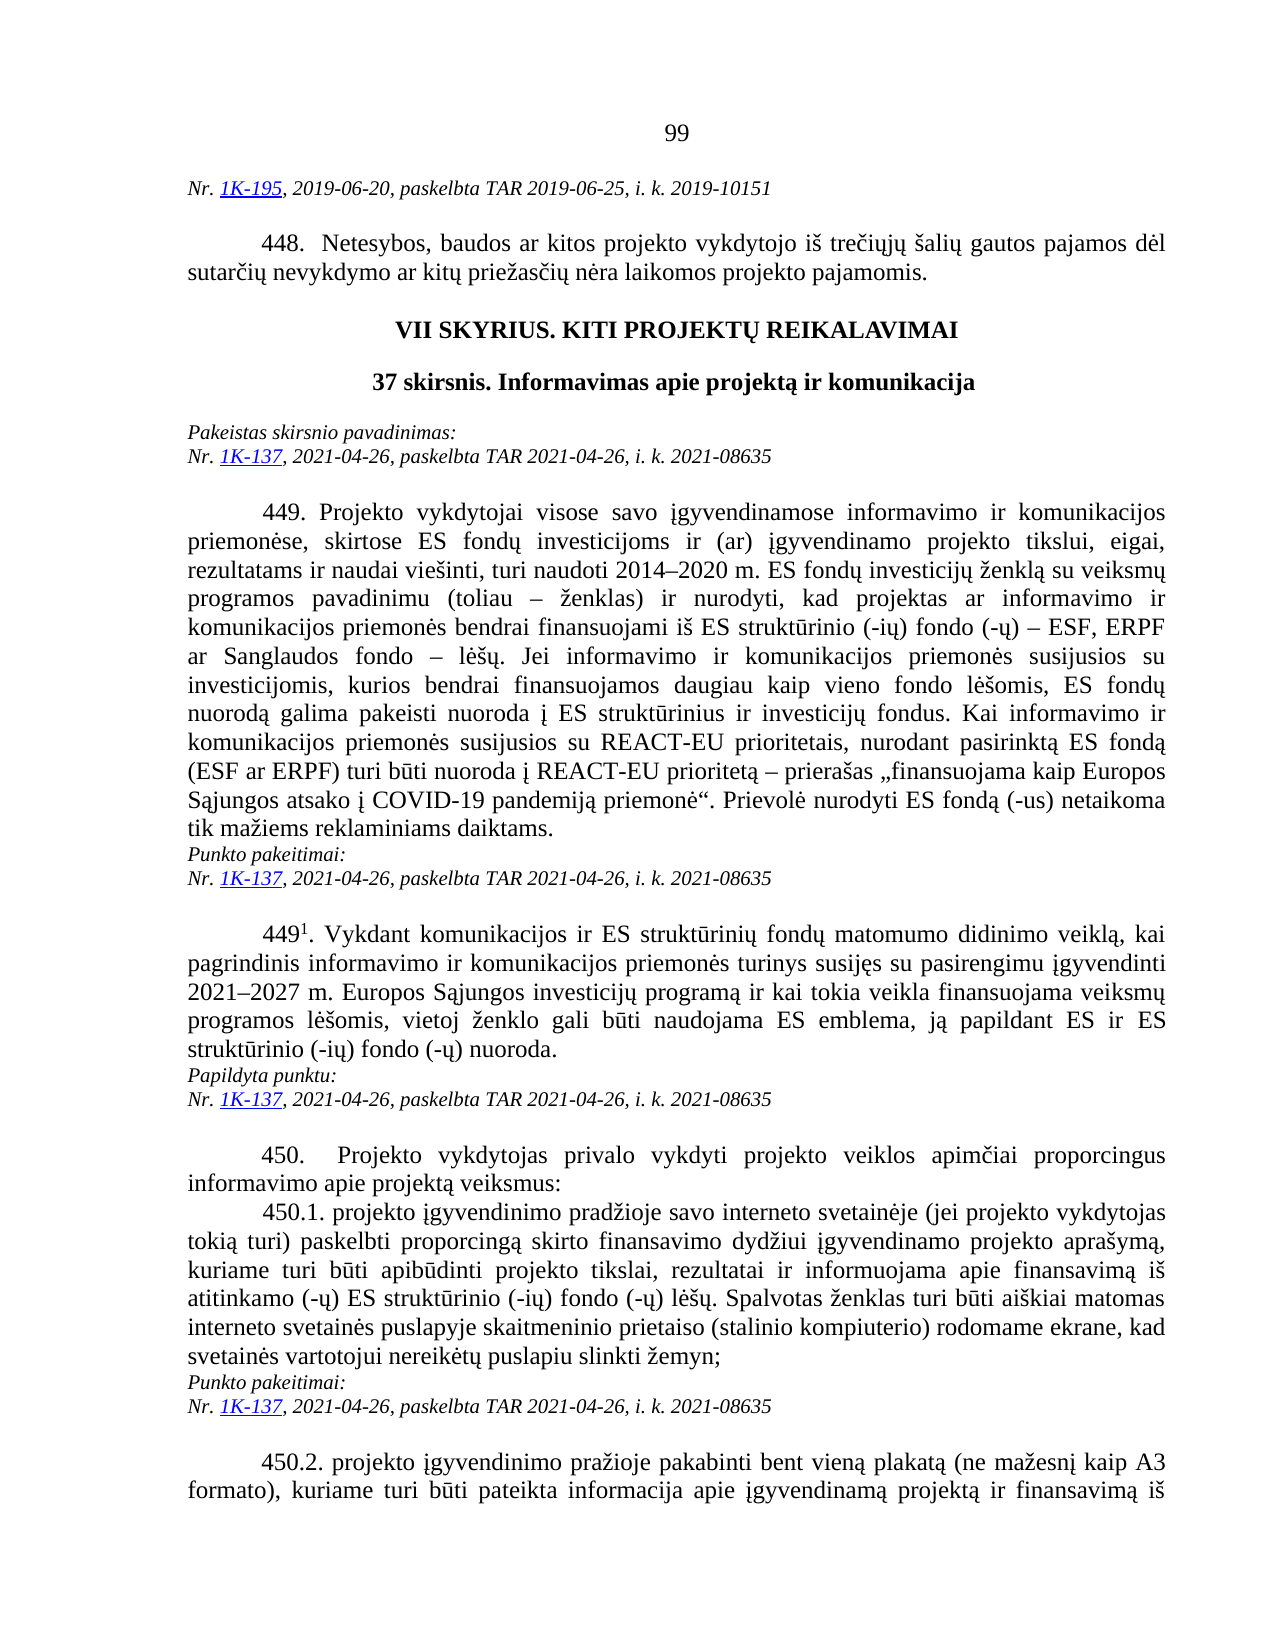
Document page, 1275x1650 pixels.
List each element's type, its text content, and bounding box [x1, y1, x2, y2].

text 450.1. projekto įgyvendinimo pradžioje savo interneto svetainėje (jei projekto vykdytojas tokią turi) paskelbti proporcingą skirto finansavimo dydžiui įgyvendinamo projekto aprašymą, kuriame turi būti apibūdinti projekto tikslai, rezultatai ir informuojama apie finansavimą iš atitinkamo (-ų) ES struktūrinio (-ių) fondo (-ų) lėšų. Spalvotas ženklas turi būti aiškiai matomas interneto svetainės puslapyje skaitmeninio prietaiso (stalinio kompiuterio) rodomame ekrane, kad svetainės vartotojui nereikėtų puslapiu slinkti žemyn; [187, 1197, 1167, 1370]
text Nr. 1K-137, 2021-04-26, paskelbta TAR 2021-04-26, i. k. 2021-08635 [187, 1394, 1167, 1418]
subtitle 37 skirsnis. Informavimas apie projektą ir komunikacija [246, 367, 1107, 396]
text VII SKYRIUS. KITI PROJEKTŲ REIKALAVIMAI [246, 315, 1107, 343]
text Nr. 1K-195, 2019-06-20, paskelbta TAR 2019-06-25, i. k. 2019-10151 [187, 176, 1167, 200]
text Nr. 1K-137, 2021-04-26, paskelbta TAR 2021-04-26, i. k. 2021-08635 [187, 866, 1167, 890]
text Punkto pakeitimai: [187, 1370, 1167, 1394]
text Papildyta punktu: [187, 1063, 1167, 1087]
text Punkto pakeitimai: [187, 842, 1167, 866]
text 450.2. projekto įgyvendinimo pražioje pakabinti bent vieną plakatą (ne mažesnį kaip A3 formato), kuriame turi būti pateikta informacija apie įgyvendinamą projektą ir finansavimą iš [187, 1447, 1167, 1504]
text Nr. 1K-137, 2021-04-26, paskelbta TAR 2021-04-26, i. k. 2021-08635 [187, 1087, 1167, 1111]
text 4491. Vykdant komunikacijos ir ES struktūrinių fondų matomumo didinimo veiklą, kai pagrindinis informavimo ir komunikacijos priemonės turinys susijęs su pasirengimu įgyvendinti 2021–2027 m. Europos Sąjungos investicijų programą ir kai tokia veikla finansuojama veiksmų programos lėšomis, vietoj ženklo gali būti naudojama ES emblema, ją papildant ES ir ES struktūrinio (-ių) fondo (-ų) nuoroda. [187, 919, 1167, 1063]
text 450. Projekto vykdytojas privalo vykdyti projekto veiklos apimčiai proporcingus informavimo apie projektą veiksmus: [187, 1140, 1167, 1197]
text Nr. 1K-137, 2021-04-26, paskelbta TAR 2021-04-26, i. k. 2021-08635 [187, 444, 1167, 468]
text Pakeistas skirsnio pavadinimas: [187, 420, 1167, 444]
text 448. Netesybos, baudos ar kitos projekto vykdytojo iš trečiųjų šalių gautos pajamos dėl sutarčių nevykdymo ar kitų priežasčių nėra laikomos projekto pajamomis. [187, 228, 1167, 286]
text 449. Projekto vykdytojai visose savo įgyvendinamose informavimo ir komunikacijos priemonėse, skirtose ES fondų investicijoms ir (ar) įgyvendinamo projekto tikslui, eigai, rezultatams ir naudai viešinti, turi naudoti 2014–2020 m. ES fondų investicijų ženklą su veiksmų programos pavadinimu (toliau – ženklas) ir nurodyti, kad projektas ar informavimo ir komunikacijos priemonės bendrai finansuojami iš ES struktūrinio (-ių) fondo (-ų) – ESF, ERPF ar Sanglaudos fondo – lėšų. Jei informavimo ir komunikacijos priemonės susijusios su investicijomis, kurios bendrai finansuojamos daugiau kaip vieno fondo lėšomis, ES fondų nuorodą galima pakeisti nuoroda į ES struktūrinius ir investicijų fondus. Kai informavimo ir komunikacijos priemonės susijusios su REACT-EU prioritetais, nurodant pasirinktą ES fondą (ESF ar ERPF) turi būti nuoroda į REACT-EU prioritetą – prierašas „finansuojama kaip Europos Sąjungos atsako į COVID-19 pandemiją priemonė“. Prievolė nurodyti ES fondą (-us) netaikoma tik mažiems reklaminiams daiktams. [187, 497, 1167, 842]
